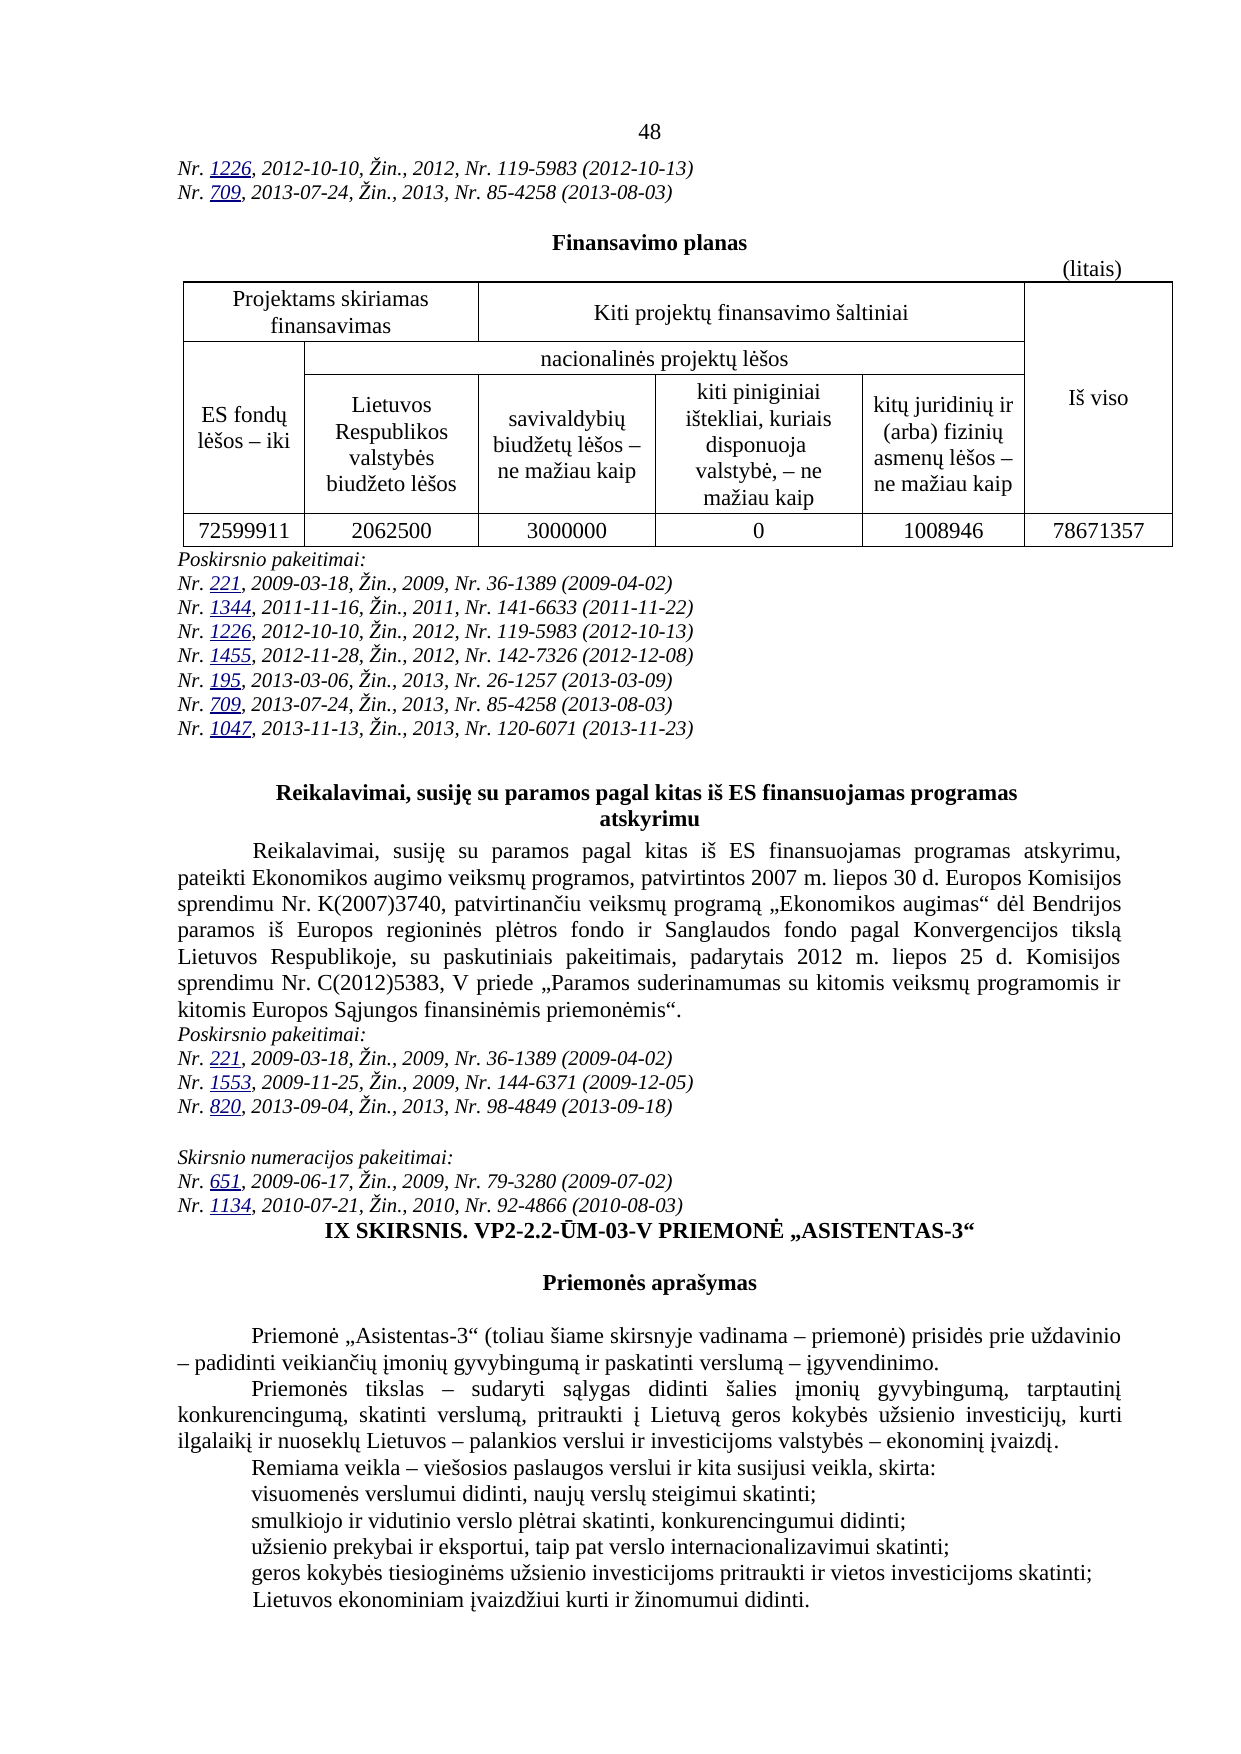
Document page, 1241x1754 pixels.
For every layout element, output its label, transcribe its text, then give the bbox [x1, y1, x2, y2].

table_cell 2062500 [305, 514, 478, 546]
text Nr. 221, 2009-03-18, Žin., 2009, Nr. 36-1389 (2009-04-02) [177, 1046, 1122, 1070]
text Nr. 651, 2009-06-17, Žin., 2009, Nr. 79-3280 (2009-07-02) [177, 1169, 1122, 1193]
text Lietuvos ekonominiam įvaizdžiui kurti ir žinomumui didinti. [177, 1586, 1122, 1612]
text Nr. 1134, 2010-07-21, Žin., 2010, Nr. 92-4866 (2010-08-03) [177, 1193, 1122, 1217]
text Priemonės tikslas – sudaryti sąlygas didinti šalies įmonių gyvybingumą, tarptautinį konkurencingumą, skatinti verslumą, pritraukti į Lietuvą geros kokybės užsienio investicijų, kurti ilgalaikį ir nuoseklų Lietuvos – palankios verslui ir investicijoms valstybės – ekonominį įvaizdį. [177, 1375, 1122, 1454]
table_cell 78671357 [1025, 514, 1172, 546]
text Priemonė „Asistentas-3“ (toliau šiame skirsnyje vadinama – priemonė) prisidės prie uždavinio – padidinti veikiančių įmonių gyvybingumą ir paskatinti verslumą – įgyvendinimo. [177, 1322, 1122, 1375]
table_cell ES fondų lėšos – iki [184, 342, 304, 513]
text Reikalavimai, susiję su paramos pagal kitas iš ES finansuojamas programas atskyrimu [177, 752, 1122, 831]
text užsienio prekybai ir eksportui, taip pat verslo internacionalizavimui skatinti; [177, 1533, 1122, 1559]
subtitle IX SKIRSNIS. VP2-2.2-ŪM-03-V priemonė „ASISTENTAS-3“ [177, 1217, 1122, 1243]
text Nr. 820, 2013-09-04, Žin., 2013, Nr. 98-4849 (2013-09-18) [177, 1094, 1122, 1118]
text visuomenės verslumui didinti, naujų verslų steigimui skatinti; [177, 1480, 1122, 1507]
text Priemonės aprašymas [177, 1269, 1122, 1296]
table_cell 0 [656, 514, 862, 546]
table_cell 3000000 [479, 514, 655, 546]
table_cell kiti piniginiai ištekliai, kuriais disponuoja valstybė, – ne mažiau kaip [656, 375, 862, 513]
text Skirsnio numeracijos pakeitimai: [177, 1144, 1122, 1169]
text Nr. 1226, 2012-10-10, Žin., 2012, Nr. 119-5983 (2012-10-13) [177, 619, 1122, 643]
text Nr. 221, 2009-03-18, Žin., 2009, Nr. 36-1389 (2009-04-02) [177, 571, 1122, 595]
text Reikalavimai, susiję su paramos pagal kitas iš ES finansuojamas programas atskyrimu, pateikti Ekonomikos augimo veiksmų programos, patvirtintos 2007 m. liepos 30 d. Europos Komisijos sprendimu Nr. K(2007)3740, patvirtinančiu veiksmų programą „Ekonomikos augimas“ dėl Bendrijos paramos iš Europos regioninės plėtros fondo ir Sanglaudos fondo pagal Konvergencijos tikslą Lietuvos Respublikoje, su paskutiniais pakeitimais, padarytais 2012 m. liepos 25 d. Komisijos sprendimu Nr. C(2012)5383, V priede „Paramos suderinamumas su kitomis veiksmų programomis ir kitomis Europos Sąjungos finansinėmis priemonėmis“. [177, 837, 1122, 1022]
text smulkiojo ir vidutinio verslo plėtrai skatinti, konkurencingumui didinti; [177, 1507, 1122, 1533]
table_header Iš viso [1025, 283, 1172, 513]
table_header Projektams skiriamas finansavimas [184, 283, 478, 341]
text Remiama veikla – viešosios paslaugos verslui ir kita susijusi veikla, skirta: [177, 1454, 1122, 1480]
text geros kokybės tiesioginėms užsienio investicijoms pritraukti ir vietos investicijoms skatinti; [177, 1559, 1122, 1586]
text Nr. 195, 2013-03-06, Žin., 2013, Nr. 26-1257 (2013-03-09) [177, 667, 1122, 692]
text Nr. 1553, 2009-11-25, Žin., 2009, Nr. 144-6371 (2009-12-05) [177, 1070, 1122, 1094]
text Poskirsnio pakeitimai: [177, 1022, 1122, 1046]
text Nr. 709, 2013-07-24, Žin., 2013, Nr. 85-4258 (2013-08-03) [177, 692, 1122, 716]
text Nr. 1226, 2012-10-10, Žin., 2012, Nr. 119-5983 (2012-10-13) [177, 156, 1122, 180]
text (litais) [177, 255, 1122, 281]
table_cell 1008946 [863, 514, 1024, 546]
text Nr. 1455, 2012-11-28, Žin., 2012, Nr. 142-7326 (2012-12-08) [177, 643, 1122, 667]
text Nr. 709, 2013-07-24, Žin., 2013, Nr. 85-4258 (2013-08-03) [177, 180, 1122, 204]
table_cell 72599911 [184, 514, 304, 546]
text Poskirsnio pakeitimai: [177, 547, 1122, 571]
table_cell savivaldybių biudžetų lėšos – ne mažiau kaip [479, 375, 655, 513]
table_cell nacionalinės projektų lėšos [305, 342, 1024, 374]
table_cell kitų juridinių ir (arba) fizinių asmenų lėšos – ne mažiau kaip [863, 375, 1024, 513]
text Finansavimo planas [177, 229, 1122, 255]
table_header Kiti projektų finansavimo šaltiniai [479, 283, 1024, 341]
table_cell Lietuvos Respublikos valsty­bės biudžeto lėšos [305, 375, 478, 513]
text Nr. 1344, 2011-11-16, Žin., 2011, Nr. 141-6633 (2011-11-22) [177, 595, 1122, 619]
text Nr. 1047, 2013-11-13, Žin., 2013, Nr. 120-6071 (2013-11-23) [177, 716, 1122, 740]
